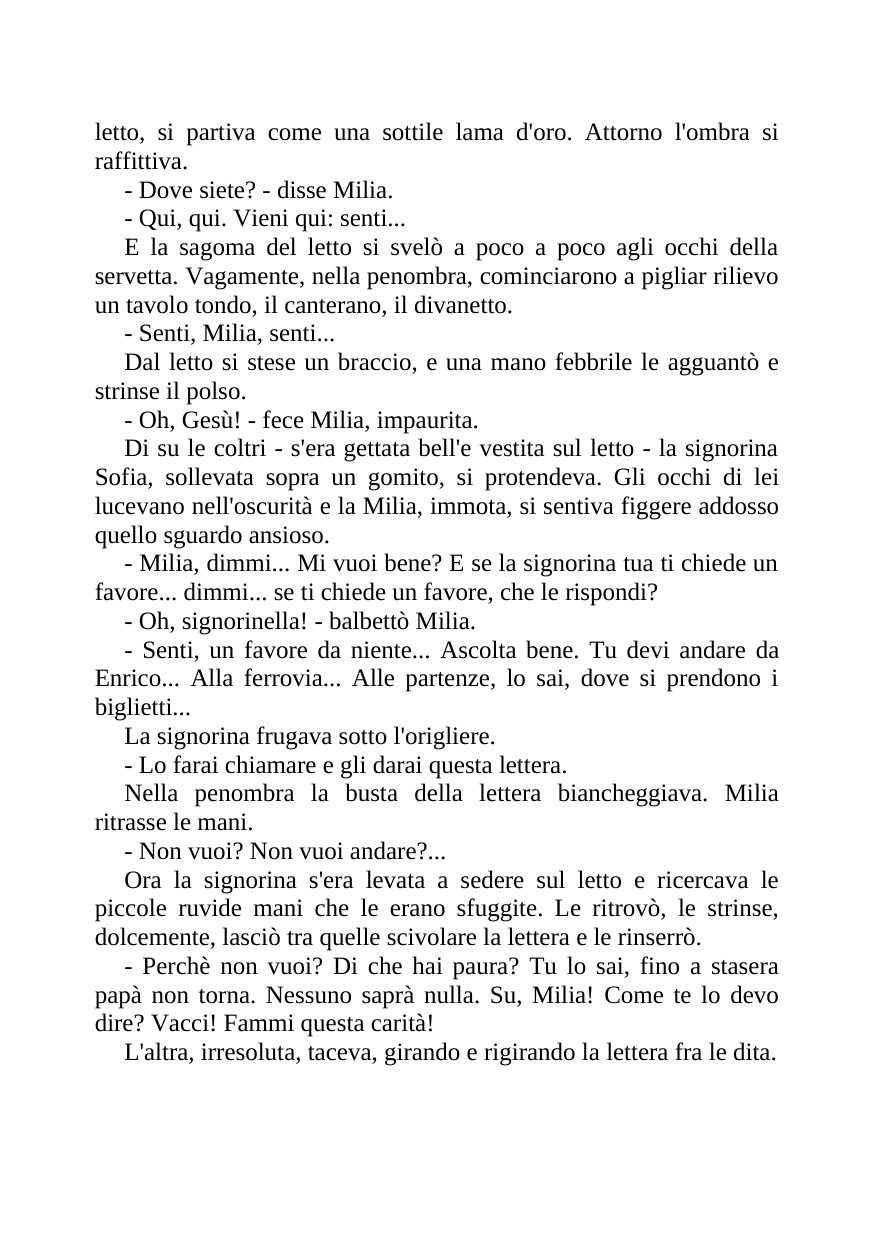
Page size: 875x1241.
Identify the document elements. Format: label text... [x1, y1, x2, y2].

text - Milia, dimmi... Mi vuoi bene? E se la signorina tua ti chiede un favore... dimmi... se ti chiede un favore, che le rispondi? [94, 548, 779, 606]
text - Oh, signorinella! - balbettò Milia. [94, 606, 779, 635]
text - Oh, Gesù! - fece Milia, impaurita. [94, 405, 779, 433]
text - Dove siete? - disse Milia. [94, 175, 779, 203]
text La signorina frugava sotto l'origliere. [94, 721, 779, 750]
text Ora la signorina s'era levata a sedere sul letto e ricercava le piccole ruvide mani che le erano sfuggite. Le ritrovò, le strinse, dolcemente, lasciò tra quelle scivolare la lettera e le rinserrò. [94, 865, 779, 951]
text - Qui, qui. Vieni qui: senti... [94, 203, 779, 232]
text E la sagoma del letto si svelò a poco a poco agli occhi della servetta. Vagamente, nella penombra, cominciarono a pigliar rilievo un tavolo tondo, il canterano, il divanetto. [94, 232, 779, 318]
text - Perchè non vuoi? Di che hai paura? Tu lo sai, fino a stasera papà non torna. Nessuno saprà nulla. Su, Milia! Come te lo devo dire? Vacci! Fammi questa carità! [94, 951, 779, 1037]
text Nella penombra la busta della lettera biancheggiava. Milia ritrasse le mani. [94, 778, 779, 836]
text - Senti, un favore da niente... Ascolta bene. Tu devi andare da Enrico... Alla ferrovia... Alle partenze, lo sai, dove si prendono i biglietti... [94, 635, 779, 721]
text - Non vuoi? Non vuoi andare?... [94, 836, 779, 865]
text Di su le coltri - s'era gettata bell'e vestita sul letto - la signorina Sofia, sollevata sopra un gomito, si protendeva. Gli occhi di lei lucevano nell'oscurità e la Milia, immota, si sentiva figgere addosso quello sguardo ansioso. [94, 433, 779, 548]
text - Lo farai chiamare e gli darai questa lettera. [94, 750, 779, 778]
text Dal letto si stese un braccio, e una mano febbrile le agguantò e strinse il polso. [94, 347, 779, 405]
text L'altra, irresoluta, taceva, girando e rigirando la lettera fra le dita. [94, 1037, 779, 1066]
text letto, si partiva come una sottile lama d'oro. Attorno l'ombra si raffittiva. [94, 117, 779, 175]
text - Senti, Milia, senti... [94, 318, 779, 347]
